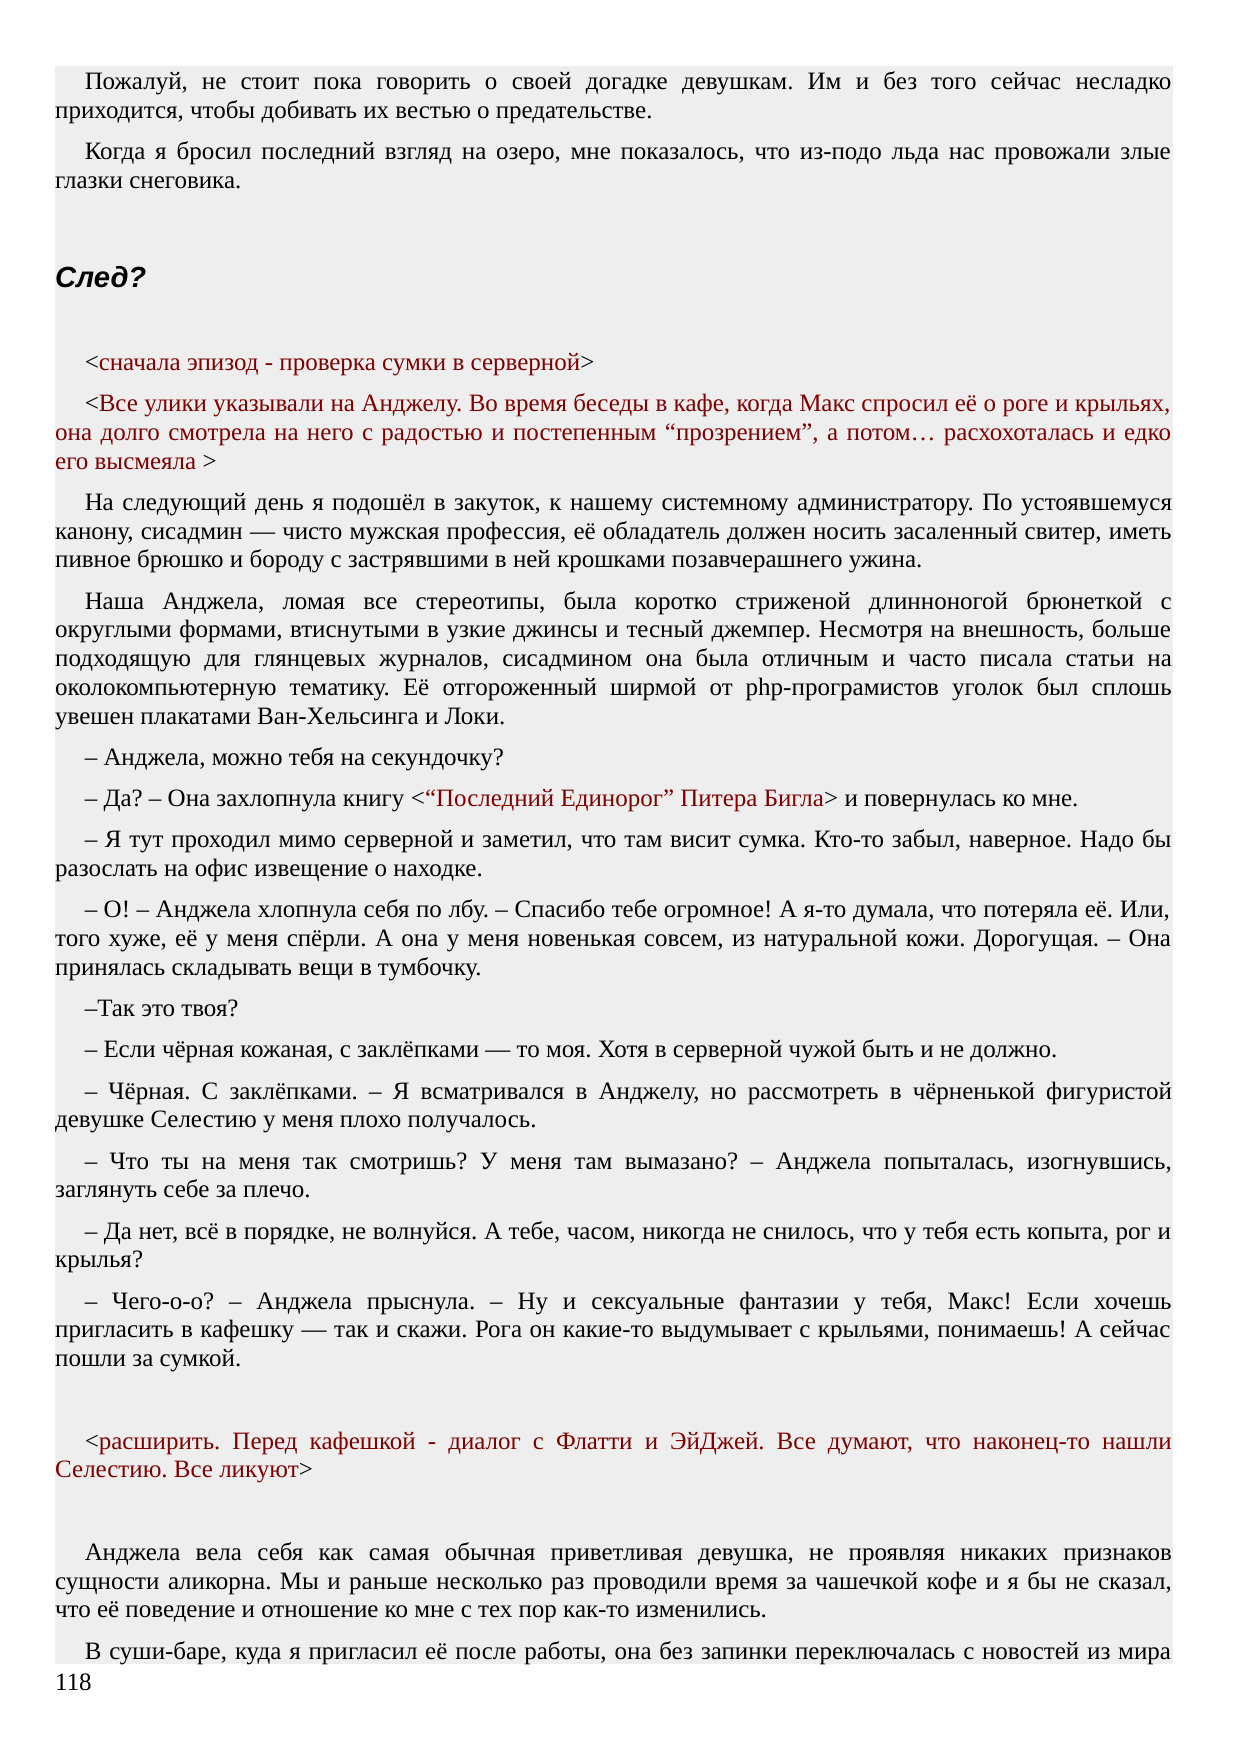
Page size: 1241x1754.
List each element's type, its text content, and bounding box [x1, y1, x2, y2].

text В суши-баре, куда я пригласил её после работы, она без запинки переключалась с новостей из мира [55, 1636, 1173, 1664]
text – Я тут проходил мимо серверной и заметил, что там висит сумка. Кто-то забыл, наверное. Надо бы разослать на офис извещение о находке. [55, 824, 1173, 882]
text – Если чёрная кожаная, с заклёпками — то моя. Хотя в серверной чужой быть и не должно. [55, 1034, 1173, 1063]
text <расширить. Перед кафешкой - диалог с Флатти и ЭйДжей. Все думают, что наконец-то нашли Селестию. Все ликуют> [55, 1426, 1173, 1483]
text Когда я бросил последний взгляд на озеро, мне показалось, что из-подо льда нас провожали злые глазки снеговика. [55, 136, 1173, 193]
text – О! – Анджела хлопнула себя по лбу. – Спасибо тебе огромное! А я-то думала, что потеряла её. Или, того хуже, её у меня спёрли. А она у меня новенькая совсем, из натуральной кожи. Дорогущая. – Она принялась складывать вещи в тумбочку. [55, 894, 1173, 981]
text – Анджела, можно тебя на секундочку? [55, 742, 1173, 771]
text – Что ты на меня так смотришь? У меня там вымазано? – Анджела попыталась, изогнувшись, заглянуть себе за плечо. [55, 1146, 1173, 1203]
text –Так это твоя? [55, 993, 1173, 1022]
text <Все улики указывали на Анджелу. Во время беседы в кафе, когда Макс спросил её о роге и крыльях, она долго смотрела на него с радостью и постепенным “прозрением”, а потом… расхохоталась и едко его высмеяла > [55, 388, 1173, 474]
text – Чёрная. С заклёпками. – Я всматривался в Анджелу, но рассмотреть в чёрненькой фигуристой девушке Селестию у меня плохо получалось. [55, 1076, 1173, 1133]
text На следующий день я подошёл в закуток, к нашему системному администратору. По устоявшемуся канону, сисадмин — чисто мужская профессия, её обладатель должен носить засаленный свитер, иметь пивное брюшко и бороду с застрявшими в ней крошками позавчерашнего ужина. [55, 487, 1173, 573]
text – Да? – Она захлопнула книгу <“Последний Единорог” Питера Бигла> и повернулась ко мне. [55, 783, 1173, 812]
text – Да нет, всё в порядке, не волнуйся. А тебе, часом, никогда не снилось, что у тебя есть копыта, рог и крылья? [55, 1216, 1173, 1273]
text Наша Анджела, ломая все стереотипы, была коротко стриженой длинноногой брюнеткой с округлыми формами, втиснутыми в узкие джинсы и тесный джемпер. Несмотря на внешность, больше подходящую для глянцевых журналов, сисадмином она была отличным и часто писала статьи на околокомпьютерную тематику. Её отгороженный ширмой от php-програмистов уголок был сплошь увешен плакатами Ван-Хельсинга и Локи. [55, 586, 1173, 729]
text <сначала эпизод - проверка сумки в серверной> [55, 347, 1173, 376]
text Анджела вела себя как самая обычная приветливая девушка, не проявляя никаких признаков сущности аликорна. Мы и раньше несколько раз проводили время за чашечкой кофе и я бы не сказал, что её поведение и отношение ко мне с тех пор как-то изменились. [55, 1537, 1173, 1623]
text Пожалуй, не стоит пока говорить о своей догадке девушкам. Им и без того сейчас несладко приходится, чтобы добивать их вестью о предательстве. [55, 66, 1173, 123]
text – Чего-о-о? – Анджела прыснула. – Ну и сексуальные фантазии у тебя, Макс! Если хочешь пригласить в кафешку — так и скажи. Рога он какие-то выдумывает с крыльями, понимаешь! А сейчас пошли за сумкой. [55, 1286, 1173, 1372]
subtitle След? [55, 260, 1173, 293]
